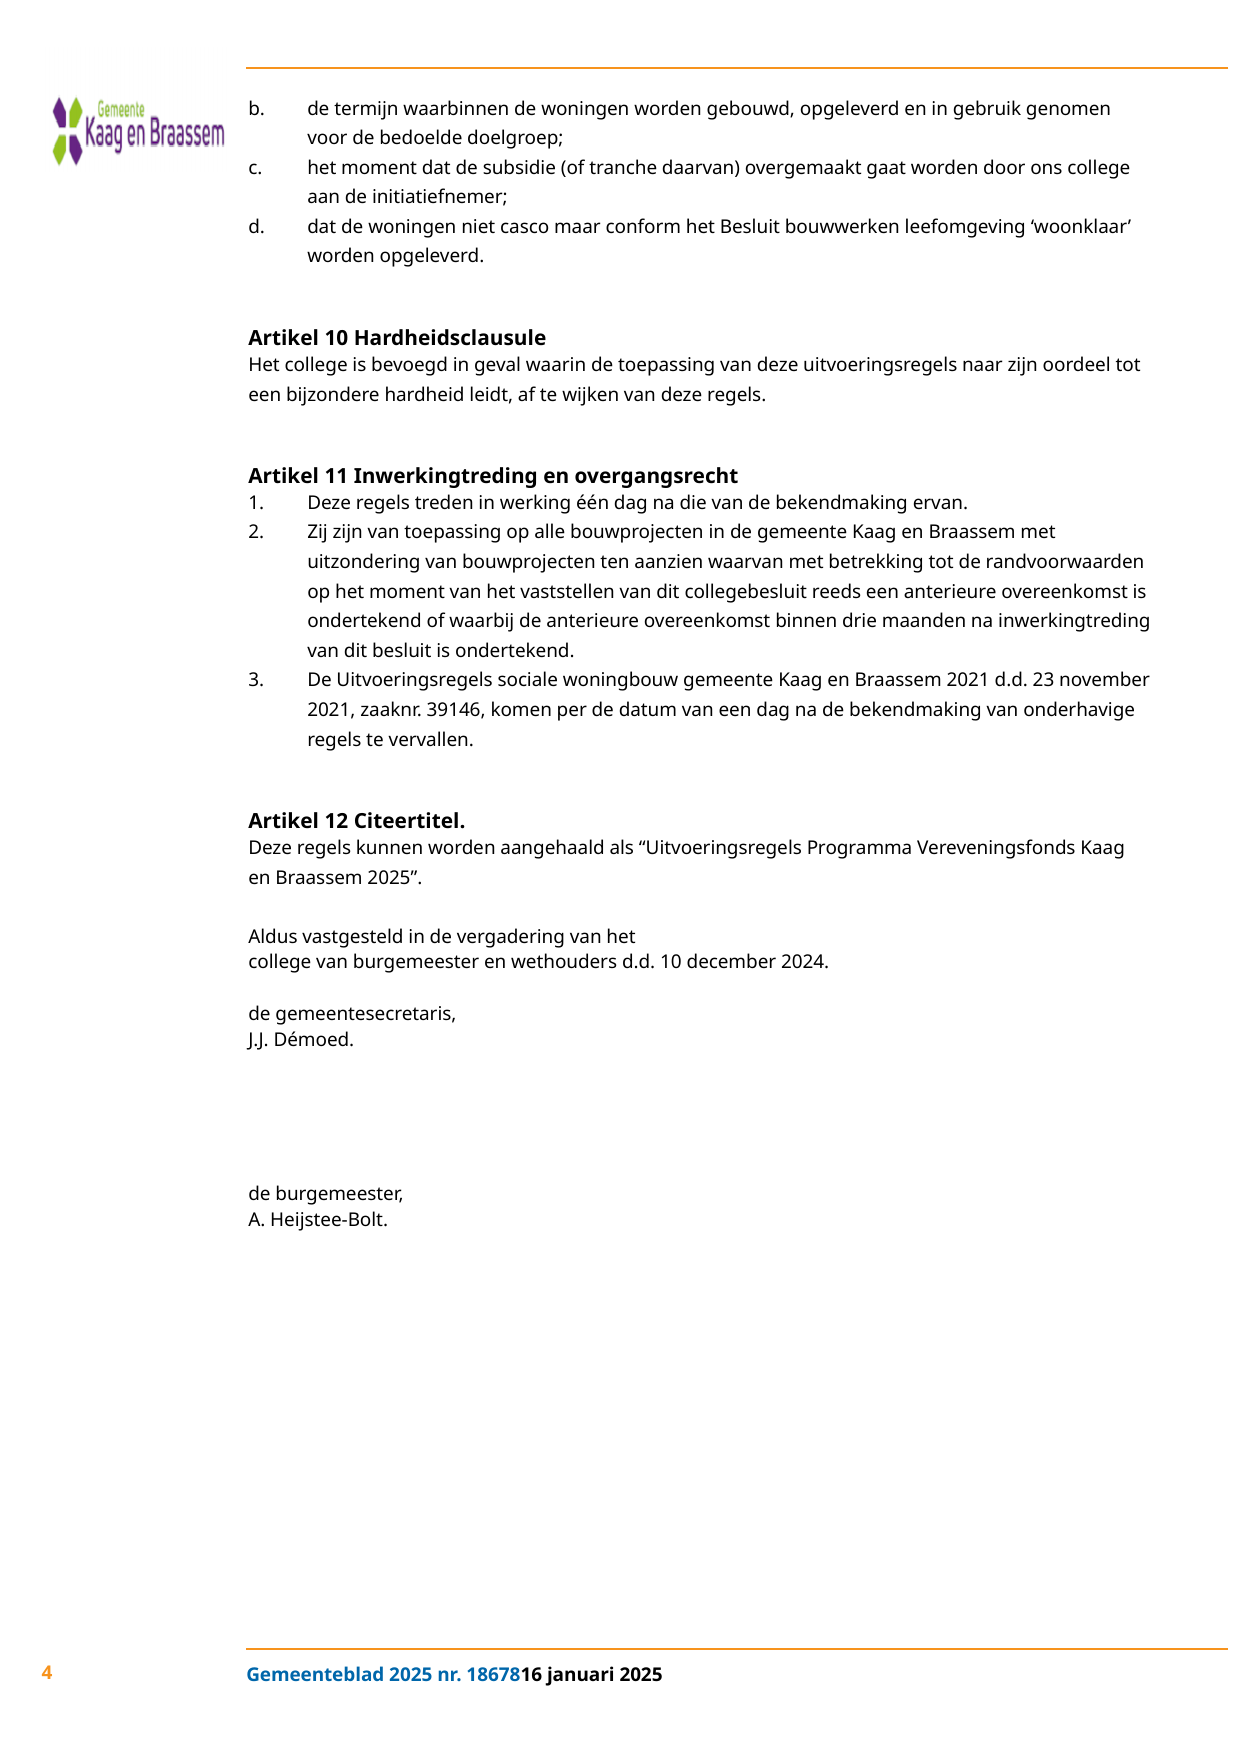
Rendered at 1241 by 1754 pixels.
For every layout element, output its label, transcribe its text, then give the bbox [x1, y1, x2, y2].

text A. Heijstee-Bolt. [248, 1206, 1152, 1232]
text Het college is bevoegd in geval waarin de toepassing van deze uitvoeringsregels naar zijn oordeel tot een bijzondere hardheid leidt, af te wijken van deze regels. [248, 351, 1152, 406]
text college van burgemeester en wethouders d.d. 10 december 2024. [248, 949, 1152, 974]
text J.J. Démoed. [248, 1026, 1152, 1052]
list Zij zijn van toepassing op alle bouwprojecten in de gemeente Kaag en Braassem met uitzondering van bouwprojecten ten aanzien waarvan met betrekking tot de randvoorwaarden op het moment van het vaststellen van dit collegebesluit reeds een anterieure overeenkomst is ondertekend of waarbij de anterieure overeenkomst binnen drie maanden na inwerkingtreding van dit besluit is ondertekend. [248, 519, 1152, 663]
text de burgemeester, [248, 1180, 1152, 1206]
list dat de woningen niet casco maar conform het Besluit bouwwerken leefomgeving ‘woonklaar’ worden opgeleverd. [248, 213, 1152, 268]
text Deze regels kunnen worden aangehaald als “Uitvoeringsregels Programma Vereveningsfonds Kaag en Braassem 2025”. [248, 834, 1152, 889]
picture [41, 47, 231, 172]
text Aldus vastgesteld in de vergadering van het [248, 923, 1152, 949]
text de gemeentesecretaris, [248, 1000, 1152, 1026]
text Artikel 10 Hardheidsclausule [248, 323, 1152, 351]
list De Uitvoeringsregels sociale woningbouw gemeente Kaag en Braassem 2021 d.d. 23 november 2021, zaaknr. 39146, komen per de datum van een dag na de bekendmaking van onderhavige regels te vervallen. [248, 667, 1152, 752]
text Artikel 11 Inwerkingtreding en overgangsrecht [248, 461, 1152, 489]
list Deze regels treden in werking één dag na die van de bekendmaking ervan. [248, 489, 1152, 515]
list het moment dat de subsidie (of tranche daarvan) overgemaakt gaat worden door ons college aan de initiatiefnemer; [248, 154, 1152, 209]
list de termijn waarbinnen de woningen worden gebouwd, opgeleverd en in gebruik genomen voor de bedoelde doelgroep; [248, 95, 1152, 150]
text Artikel 12 Citeertitel. [248, 806, 1152, 834]
